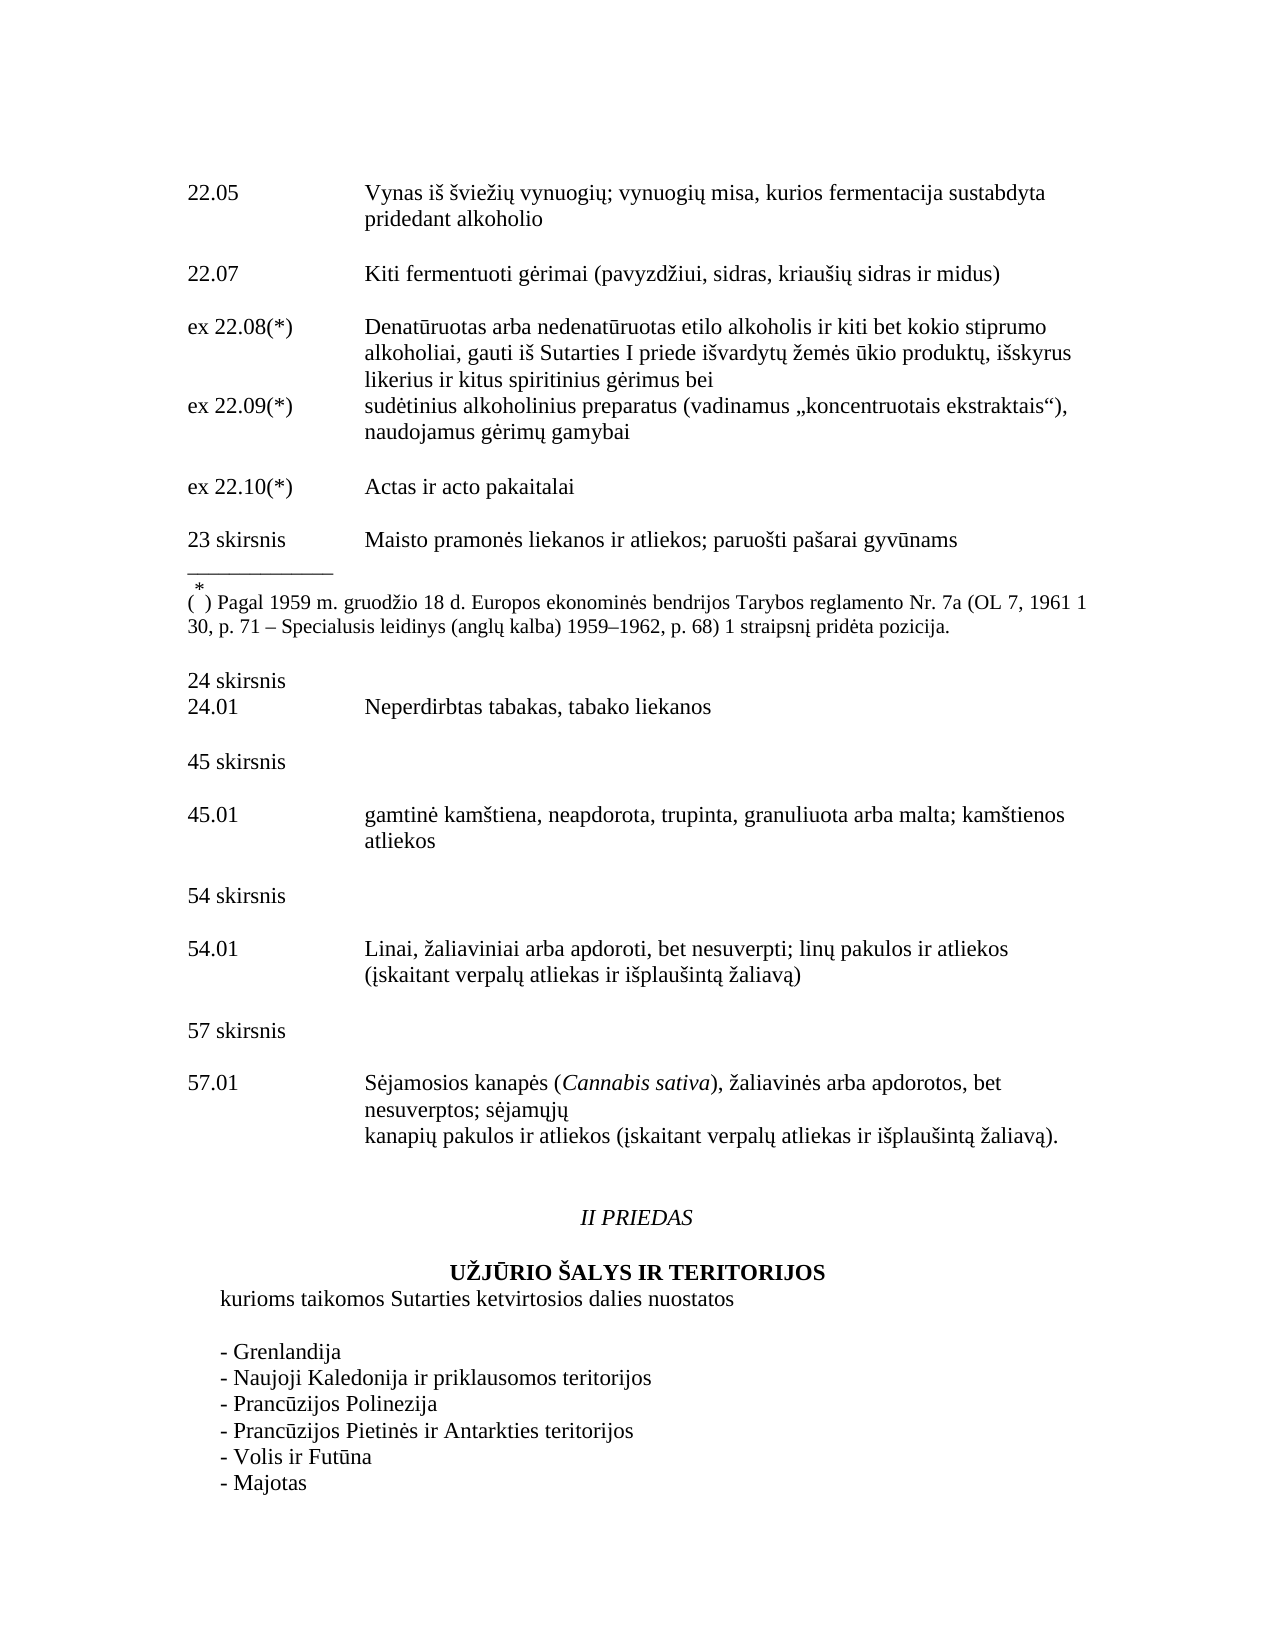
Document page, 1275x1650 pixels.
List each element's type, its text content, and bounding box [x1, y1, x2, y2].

text (įskaitant verpalų atliekas ir išplaušintą žaliavą) [187, 962, 1088, 988]
text - Grenlandija [187, 1338, 1088, 1364]
text 45.01 gamtinė kamštiena, neapdorota, trupinta, granuliuota arba malta; kamštienos [187, 801, 1088, 827]
text ex 22.09(*) sudėtinius alkoholinius preparatus (vadinamus „koncentruotais ekstraktais“), [187, 392, 1088, 418]
text II PRIEDAS [187, 1203, 1088, 1230]
text - Majotas [187, 1469, 1088, 1496]
text - Prancūzijos Pietinės ir Antarkties teritorijos [187, 1417, 1088, 1443]
text 23 skirsnis Maisto pramonės liekanos ir atliekos; paruošti pašarai gyvūnams [187, 526, 1088, 552]
text 45 skirsnis [187, 748, 1088, 775]
text 57.01 Sėjamosios kanapės (Cannabis sativa), žaliavinės arba apdorotos, bet [187, 1069, 1088, 1096]
text UŽJŪRIO ŠALYS IR TERITORIJOS [187, 1259, 1088, 1285]
text - Naujoji Kaledonija ir priklausomos teritorijos [187, 1364, 1088, 1390]
text likerius ir kitus spiritinius gėrimus bei [187, 366, 1088, 392]
text nesuverptos; sėjamųjų kanapių pakulos ir atliekos (įskaitant verpalų atliekas ir išplaušintą žaliavą). [187, 1096, 1088, 1148]
text 22.05 Vynas iš šviežių vynuogių; vynuogių misa, kurios fermentacija sustabdyta [187, 179, 1088, 205]
text naudojamus gėrimų gamybai [187, 418, 1088, 473]
text 22.07 Kiti fermentuoti gėrimai (pavyzdžiui, sidras, kriaušių sidras ir midus) [187, 260, 1088, 287]
text - Volis ir Futūna [187, 1443, 1088, 1469]
text - Prancūzijos Polinezija [187, 1390, 1088, 1417]
text atliekos [187, 827, 1088, 854]
text kurioms taikomos Sutarties ketvirtosios dalies nuostatos [187, 1285, 1088, 1311]
text alkoholiai, gauti iš Sutarties I priede išvardytų žemės ūkio produktų, išskyrus [187, 339, 1088, 366]
text 54 skirsnis [187, 882, 1088, 909]
text 54.01 Linai, žaliaviniai arba apdoroti, bet nesuverpti; linų pakulos ir atliekos [187, 935, 1088, 962]
text 57 skirsnis [187, 1017, 1088, 1043]
text 24 skirsnis [187, 667, 1088, 693]
text (*) Pagal 1959 m. gruodžio 18 d. Europos ekonominės bendrijos Tarybos reglamento Nr. 7a (OL 7, 1961 1 30, p. 71 – Specialusis leidinys (anglų kalba) 1959–1962, p. 68) 1 straipsnį pridėta pozicija. [187, 577, 1088, 638]
text ex 22.08(*) Denatūruotas arba nedenatūruotas etilo alkoholis ir kiti bet kokio stiprumo [187, 313, 1088, 339]
text 24.01 Neperdirbtas tabakas, tabako liekanos [187, 693, 1088, 719]
text ______________ [187, 552, 1088, 577]
text ex 22.10(*) Actas ir acto pakaitalai [187, 473, 1088, 500]
text pridedant alkoholio [187, 205, 1088, 231]
